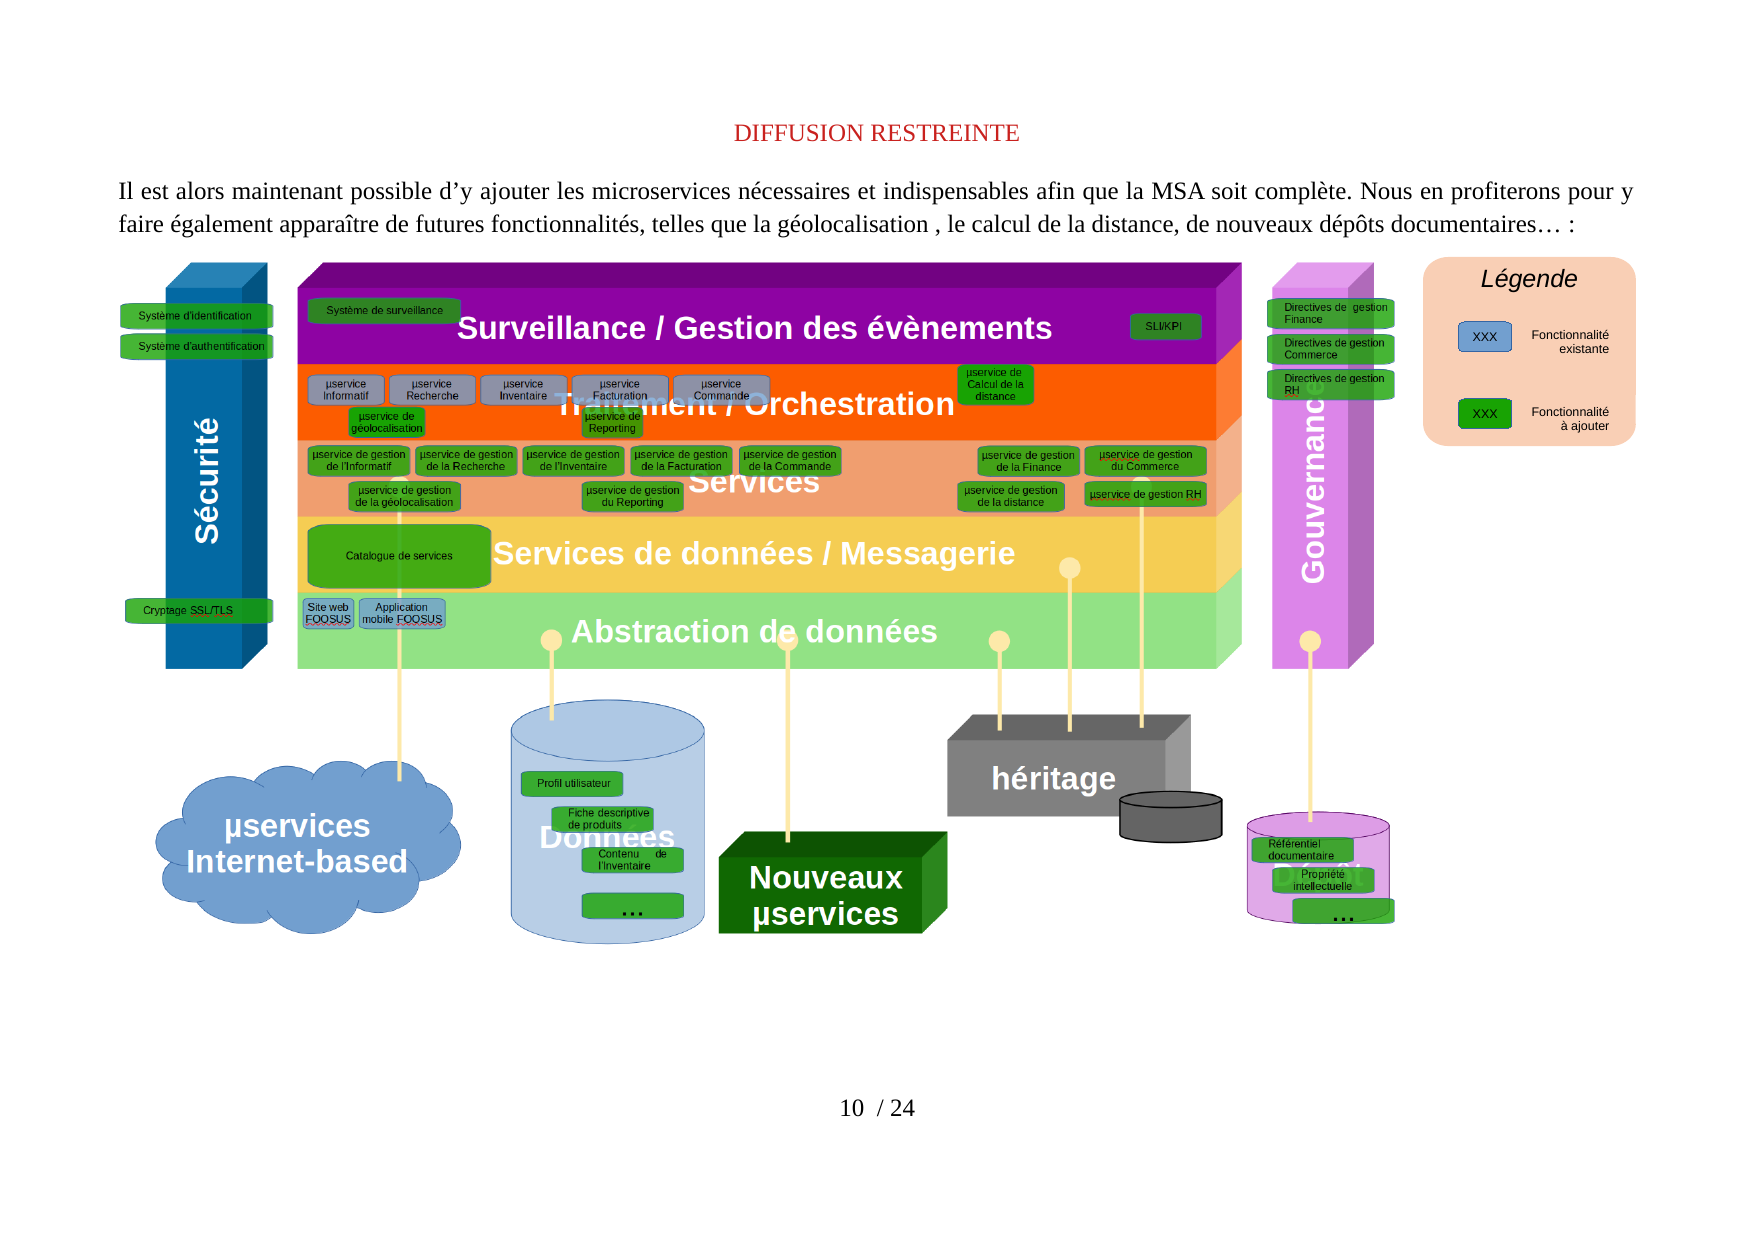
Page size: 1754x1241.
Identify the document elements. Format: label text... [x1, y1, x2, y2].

picture [118, 257, 1413, 948]
text Il est alors maintenant possible d’y ajouter les microservices nécessaires et indispensables afin que la MSA soit complète. Nous en profiterons pour y faire également apparaître de futures fonctionnalités, telles que la géolocalisation , le calcul de la distance, de nouveaux dépôts documentaires… : [118, 176, 1636, 238]
